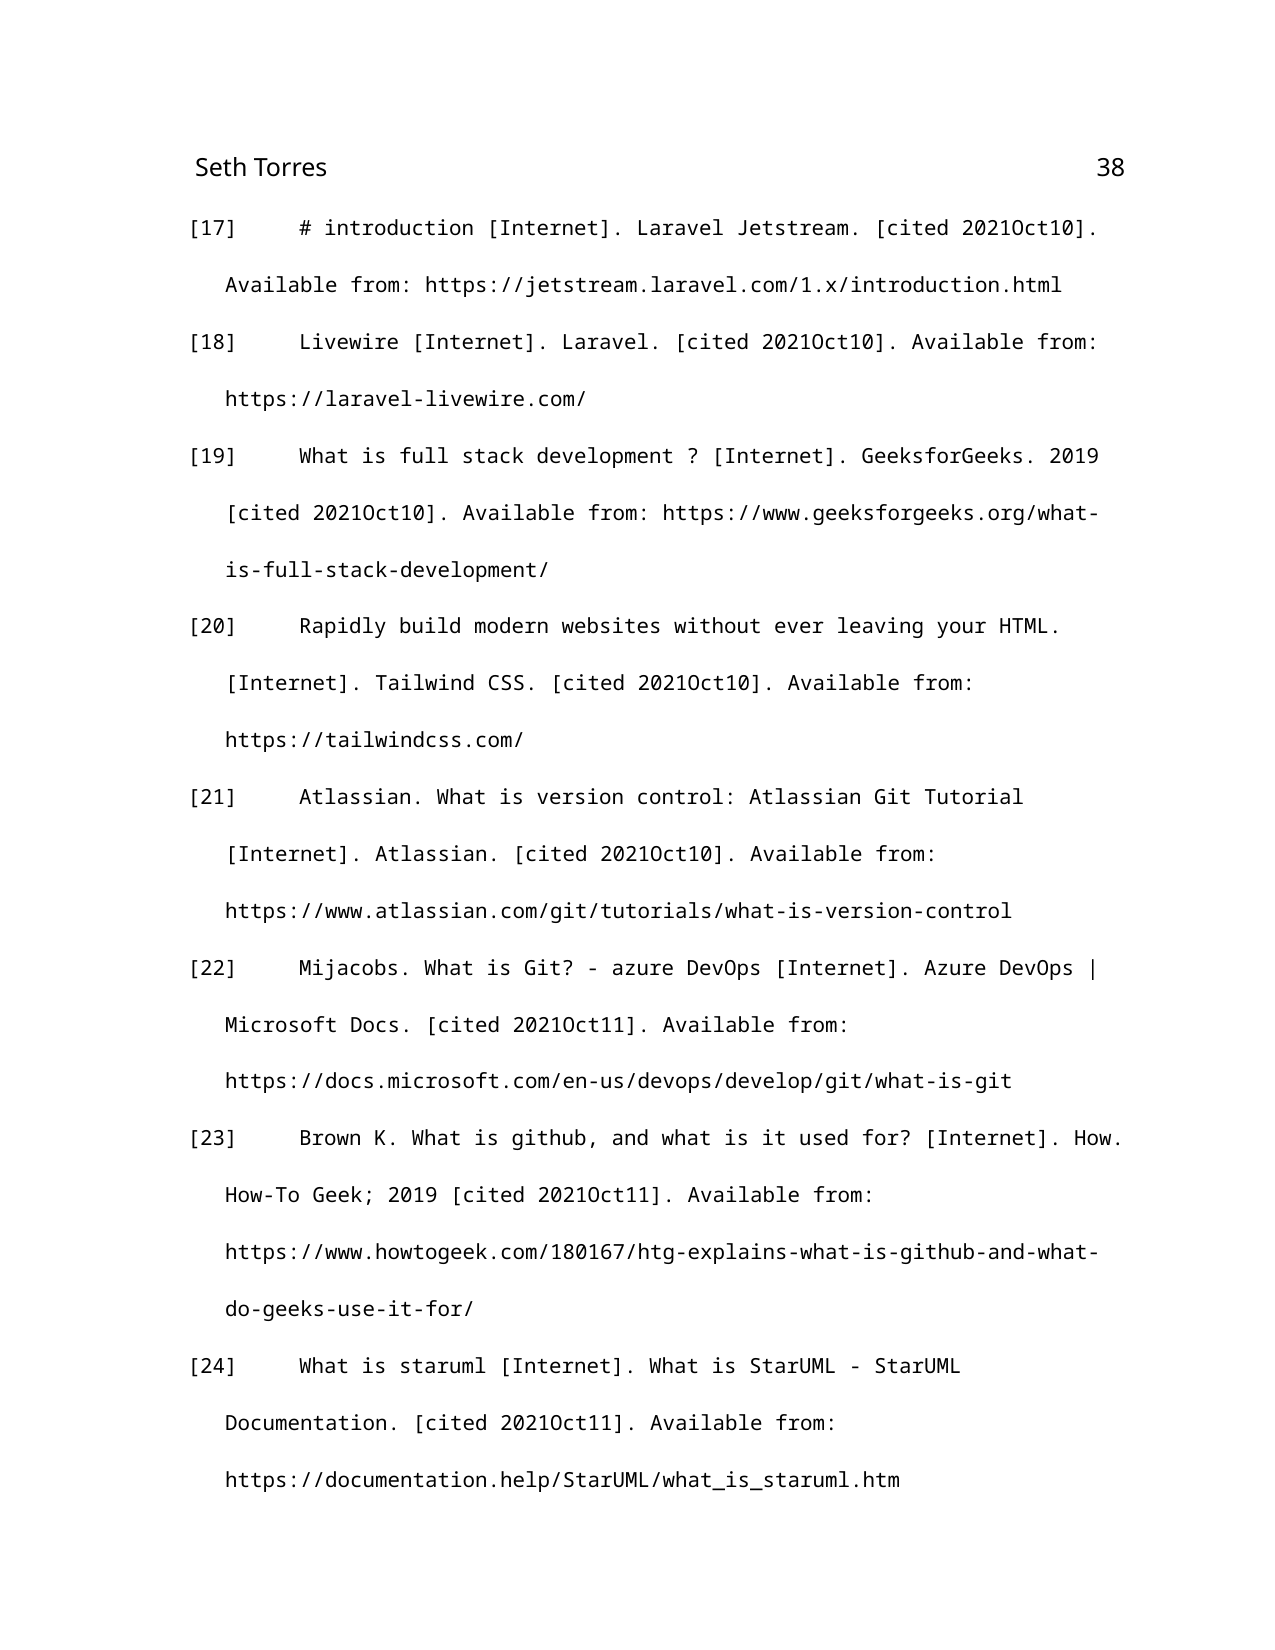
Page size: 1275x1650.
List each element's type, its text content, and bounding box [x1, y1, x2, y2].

list What is staruml [Internet]. What is StarUML - StarUML Documentation. [cited 2021Oct11]. Available from: https://documentation.help/StarUML/what_is_staruml.htm [187, 1351, 1125, 1493]
list What is full stack development ? [Internet]. GeeksforGeeks. 2019 [cited 2021Oct10]. Available from: https://www.geeksforgeeks.org/what-is-full-stack-development/ [187, 441, 1125, 583]
list # introduction [Internet]. Laravel Jetstream. [cited 2021Oct10]. Available from: https://jetstream.laravel.com/1.x/introduction.html [187, 213, 1125, 299]
list Rapidly build modern websites without ever leaving your HTML. [Internet]. Tailwind CSS. [cited 2021Oct10]. Available from: https://tailwindcss.com/ [187, 612, 1125, 754]
list Atlassian. What is version control: Atlassian Git Tutorial [Internet]. Atlassian. [cited 2021Oct10]. Available from: https://www.atlassian.com/git/tutorials/what-is-version-control [187, 782, 1125, 924]
list Brown K. What is github, and what is it used for? [Internet]. How. How-To Geek; 2019 [cited 2021Oct11]. Available from: https://www.howtogeek.com/180167/htg-explains-what-is-github-and-what-do-geeks-use-it-for/ [187, 1123, 1125, 1323]
list Livewire [Internet]. Laravel. [cited 2021Oct10]. Available from: https://laravel-livewire.com/ [187, 327, 1125, 413]
list Mijacobs. What is Git? - azure DevOps [Internet]. Azure DevOps | Microsoft Docs. [cited 2021Oct11]. Available from: https://docs.microsoft.com/en-us/devops/develop/git/what-is-git [187, 953, 1125, 1095]
